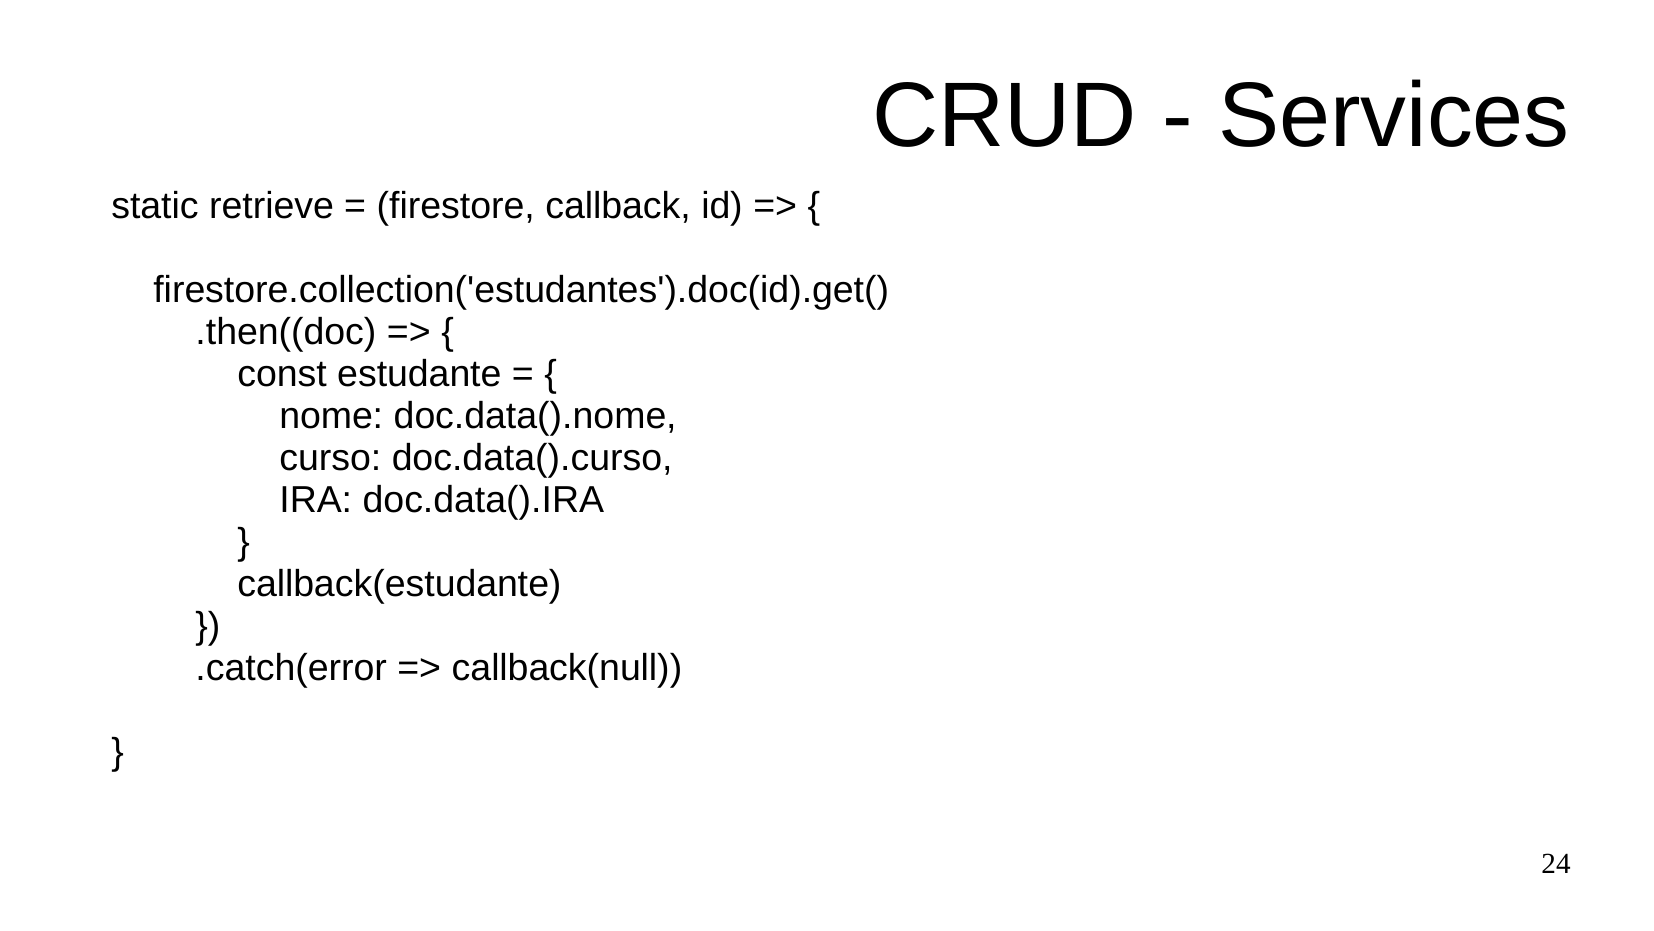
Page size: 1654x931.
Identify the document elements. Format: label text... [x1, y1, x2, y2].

title CRUD - Services [82, 37, 1571, 193]
text_box static retrieve = (firestore, callback, id) => { firestore.collection('estudantes').doc(id).get() .then((doc) => { const estudante = { nome: doc.data().nome, curso: doc.data().curso, IRA: doc.data().IRA } callback(estudante) }) .catch(error => callback(null)) } [54, 135, 1543, 822]
